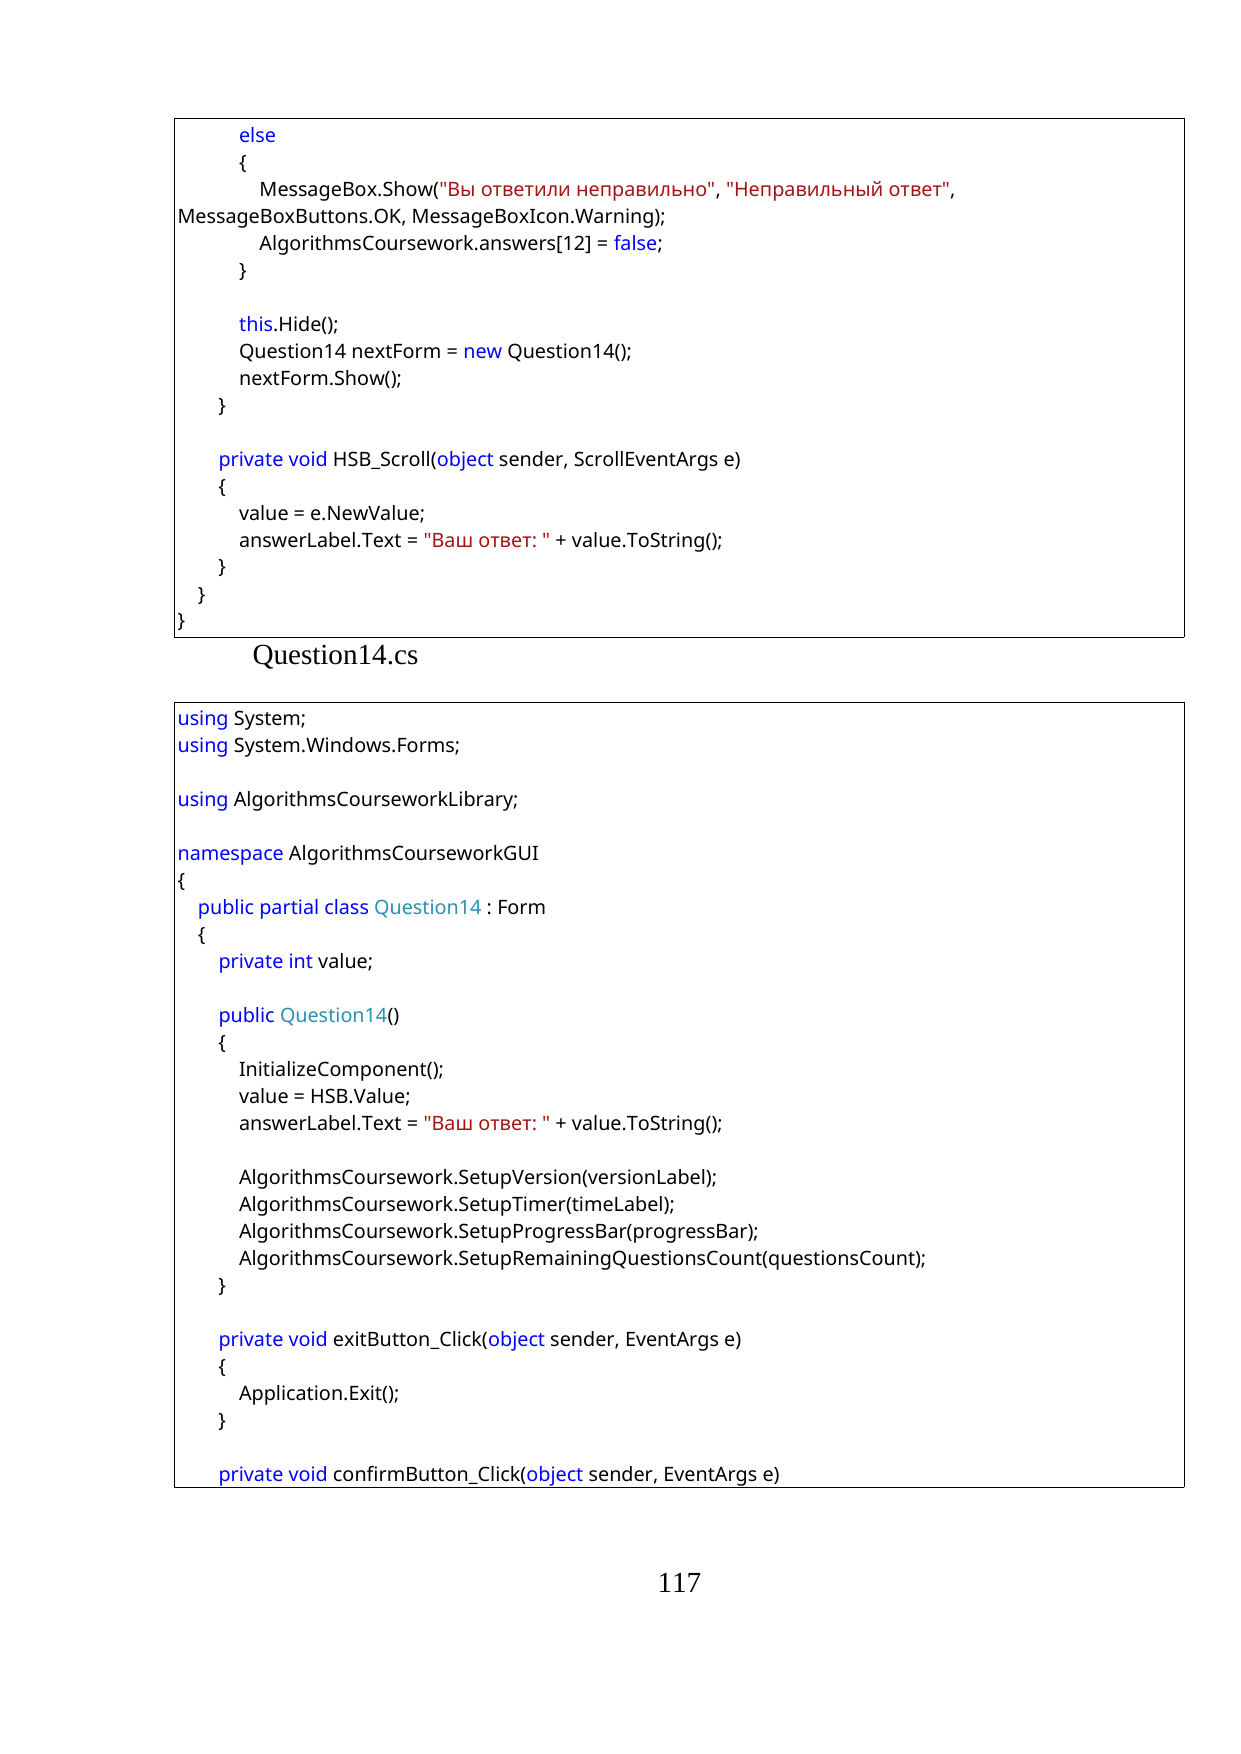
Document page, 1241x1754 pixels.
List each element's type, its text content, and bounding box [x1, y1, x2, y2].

text AlgorithmsCoursework.SetupVersion(versionLabel); [177, 1163, 1181, 1190]
text public Question14() [177, 1001, 1181, 1028]
text private void exitButton_Click(object sender, EventArgs e) [177, 1325, 1181, 1352]
text } [177, 1271, 1181, 1298]
text { [177, 148, 1181, 175]
text AlgorithmsCoursework.SetupTimer(timeLabel); [177, 1190, 1181, 1217]
text AlgorithmsCoursework.SetupProgressBar(progressBar); [177, 1217, 1181, 1244]
text { [177, 867, 1181, 893]
text private void confirmButton_Click(object sender, EventArgs e) [177, 1460, 1181, 1487]
text value = e.NewValue; [177, 499, 1181, 526]
text value = HSB.Value; [177, 1082, 1181, 1109]
text AlgorithmsCoursework.answers[12] = false; [177, 229, 1181, 256]
text } [177, 580, 1181, 604]
text this.Hide(); [177, 310, 1181, 337]
text namespace AlgorithmsCourseworkGUI [177, 839, 1181, 867]
text private int value; [177, 947, 1181, 974]
text AlgorithmsCoursework.SetupRemainingQuestionsCount(questionsCount); [177, 1244, 1181, 1271]
text } [177, 256, 1181, 283]
text answerLabel.Text = "Ваш ответ: " + value.ToString(); [177, 526, 1181, 553]
text { [177, 472, 1181, 499]
text private void HSB_Scroll(object sender, ScrollEventArgs e) [177, 445, 1181, 472]
text Question14.cs [177, 638, 1181, 670]
text using AlgorithmsCourseworkLibrary; [177, 786, 1181, 813]
text { [177, 1352, 1181, 1379]
text Question14 nextForm = new Question14(); [177, 337, 1181, 364]
text { [177, 1028, 1181, 1055]
text Application.Exit(); [177, 1379, 1181, 1406]
text using System; [175, 703, 1184, 732]
text } [177, 553, 1181, 580]
text { [177, 921, 1181, 947]
text } [177, 391, 1181, 418]
text InitializeComponent(); [177, 1055, 1181, 1082]
text nextForm.Show(); [177, 364, 1181, 391]
text using System.Windows.Forms; [177, 732, 1181, 759]
text } [175, 604, 1184, 637]
text public partial class Question14 : Form [177, 893, 1181, 921]
text answerLabel.Text = "Ваш ответ: " + value.ToString(); [177, 1109, 1181, 1136]
text else [175, 119, 1184, 148]
text } [177, 1406, 1181, 1433]
text MessageBox.Show("Вы ответили неправильно", "Неправильный ответ", MessageBoxButtons.OK, MessageBoxIcon.Warning); [177, 175, 1181, 229]
